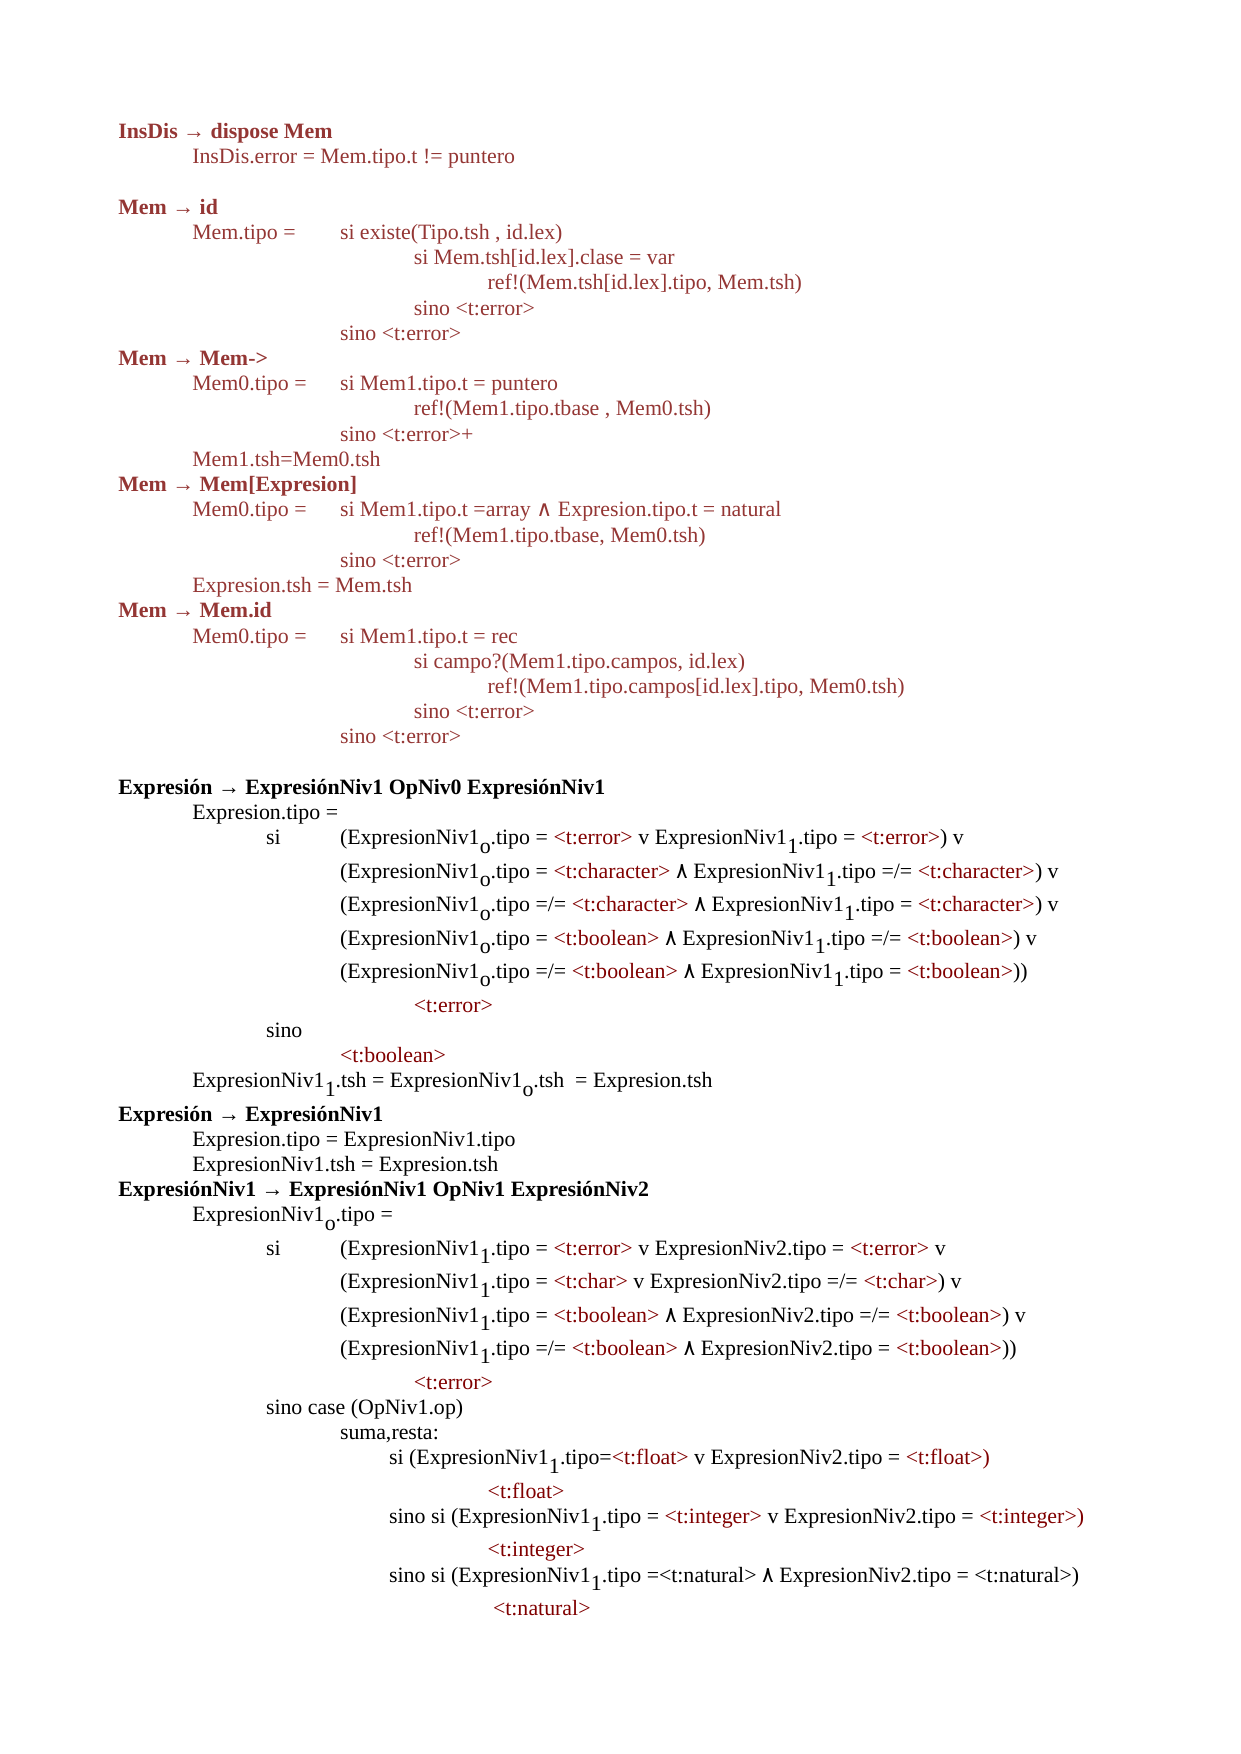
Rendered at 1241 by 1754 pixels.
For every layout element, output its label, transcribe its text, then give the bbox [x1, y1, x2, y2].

text si Mem.tsh[id.lex].clase = var [118, 244, 1122, 269]
text ExpresionNiv11.tsh = ExpresionNiv1o.tsh = Expresion.tsh [118, 1067, 1122, 1101]
text ExpresiónNiv1 → ExpresiónNiv1 OpNiv1 ExpresiónNiv2 [118, 1176, 1122, 1201]
text sino si (ExpresionNiv11.tipo = <t:integer> v ExpresionNiv2.tipo = <t:integer>) [118, 1503, 1122, 1536]
text si campo?(Mem1.tipo.campos, id.lex) [118, 648, 1122, 673]
text sino <t:error> [118, 723, 1122, 749]
text sino case (OpNiv1.op) [118, 1394, 1122, 1419]
text sino <t:error> [118, 320, 1122, 345]
text Expresion.tipo = ExpresionNiv1.tipo [118, 1126, 1122, 1151]
text Mem0.tipo = si Mem1.tipo.t =array ∧ Expresion.tipo.t = natural [118, 496, 1122, 522]
text InsDis.error = Mem.tipo.t != puntero [118, 143, 1122, 168]
text sino <t:error>+ [118, 421, 1122, 446]
text <t:float> [118, 1478, 1122, 1503]
text (ExpresionNiv11.tipo = <t:boolean> ٨ ExpresionNiv2.tipo =/= <t:boolean>) v [118, 1302, 1122, 1335]
text Mem0.tipo = si Mem1.tipo.t = puntero [118, 370, 1122, 395]
text sino <t:error> [118, 698, 1122, 723]
text (ExpresionNiv1o.tipo =/= <t:character> ٨ ExpresionNiv11.tipo = <t:character>) v [118, 891, 1122, 925]
text si (ExpresionNiv1o.tipo = <t:error> v ExpresionNiv11.tipo = <t:error>) v (ExpresionNiv1o.tipo = <t:character> ٨ ExpresionNiv11.tipo =/= <t:character>) v [118, 824, 1122, 891]
text <t:error> [118, 992, 1122, 1017]
text suma,resta: [118, 1419, 1122, 1444]
text ref!(Mem1.tipo.campos[id.lex].tipo, Mem0.tsh) [118, 673, 1122, 698]
text sino si (ExpresionNiv11.tipo =<t:natural> ٨ ExpresionNiv2.tipo = <t:natural>) [118, 1562, 1122, 1595]
text (ExpresionNiv11.tipo =/= <t:boolean> ٨ ExpresionNiv2.tipo = <t:boolean>)) [118, 1335, 1122, 1369]
text Mem → Mem.id [118, 597, 1122, 623]
text (ExpresionNiv1o.tipo = <t:boolean> ٨ ExpresionNiv11.tipo =/= <t:boolean>) v [118, 925, 1122, 958]
text ref!(Mem.tsh[id.lex].tipo, Mem.tsh) [118, 269, 1122, 294]
text <t:boolean> [118, 1042, 1122, 1067]
text sino <t:error> [118, 294, 1122, 320]
text ExpresionNiv1o.tipo = [118, 1201, 1122, 1235]
text (ExpresionNiv1o.tipo =/= <t:boolean> ٨ ExpresionNiv11.tipo = <t:boolean>)) [118, 958, 1122, 992]
text si (ExpresionNiv11.tipo=<t:float> v ExpresionNiv2.tipo = <t:float>) [118, 1444, 1122, 1478]
text (ExpresionNiv11.tipo = <t:char> v ExpresionNiv2.tipo =/= <t:char>) v [118, 1268, 1122, 1302]
text sino <t:error> [118, 547, 1122, 572]
text sino [118, 1017, 1122, 1042]
text Expresión → ExpresiónNiv1 [118, 1101, 1122, 1126]
text Mem.tipo = si existe(Tipo.tsh , id.lex) [118, 219, 1122, 244]
text Expresion.tipo = [118, 799, 1122, 824]
text Mem → Mem-> [118, 345, 1122, 370]
text InsDis → dispose Mem [118, 118, 1122, 143]
text si (ExpresionNiv11.tipo = <t:error> v ExpresionNiv2.tipo = <t:error> v [118, 1235, 1122, 1268]
text Expresión → ExpresiónNiv1 OpNiv0 ExpresiónNiv1 [118, 774, 1122, 799]
text <t:error> [118, 1369, 1122, 1394]
text Expresion.tsh = Mem.tsh [118, 572, 1122, 597]
text <t:integer> [118, 1536, 1122, 1562]
text ref!(Mem1.tipo.tbase, Mem0.tsh) [118, 522, 1122, 547]
text Mem → id [118, 194, 1122, 219]
text <t:natural> [118, 1595, 1122, 1620]
text ExpresionNiv1.tsh = Expresion.tsh [118, 1151, 1122, 1176]
text Mem → Mem[Expresion] [118, 471, 1122, 496]
text Mem1.tsh=Mem0.tsh [118, 446, 1122, 471]
text ref!(Mem1.tipo.tbase , Mem0.tsh) [118, 395, 1122, 421]
text Mem0.tipo = si Mem1.tipo.t = rec [118, 623, 1122, 648]
